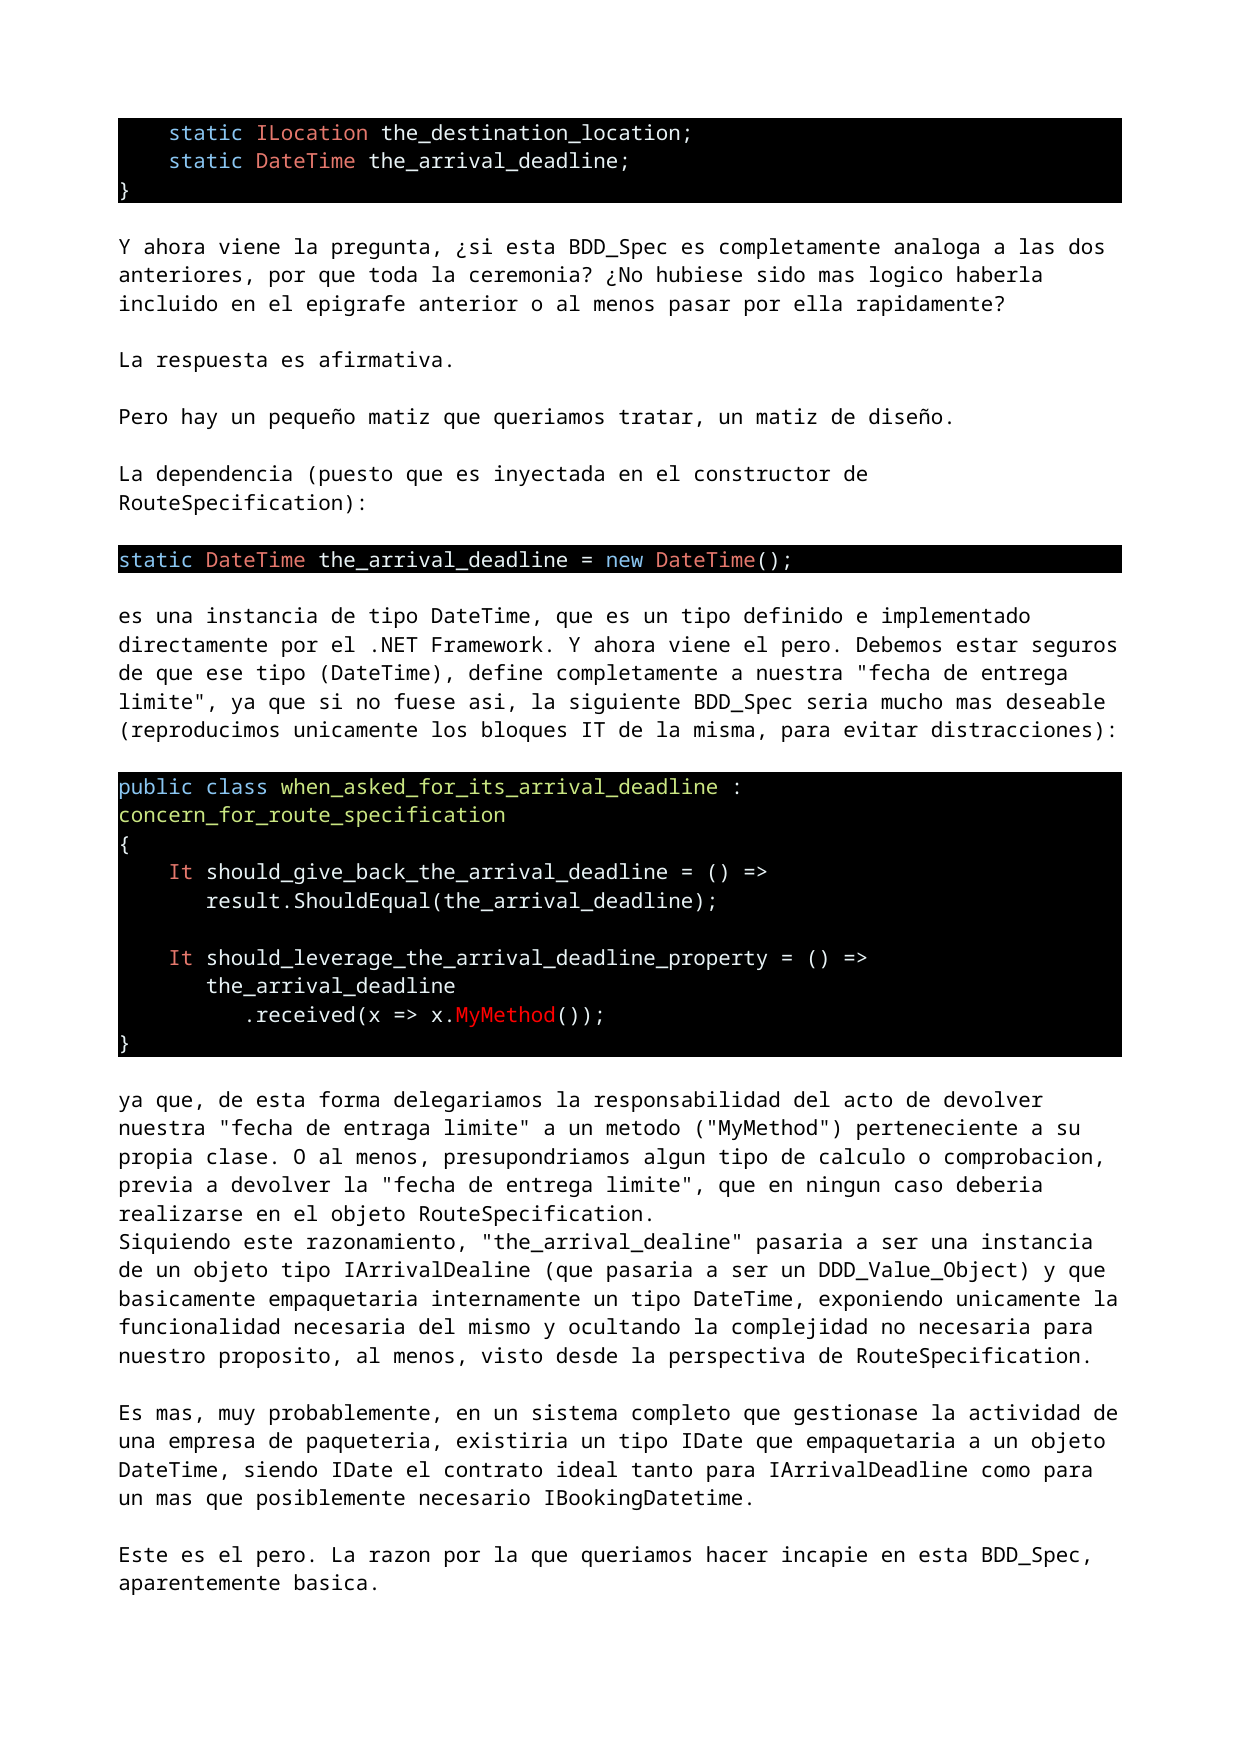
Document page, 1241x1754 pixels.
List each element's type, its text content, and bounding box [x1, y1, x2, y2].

text La respuesta es afirmativa. [118, 346, 1122, 374]
text es una instancia de tipo DateTime, que es un tipo definido e implementado directamente por el .NET Framework. Y ahora viene el pero. Debemos estar seguros de que ese tipo (DateTime), define completamente a nuestra "fecha de entrega limite", ya que si no fuese asi, la siguiente BDD_Spec seria mucho mas deseable (reproducimos unicamente los bloques IT de la misma, para evitar distracciones): [118, 602, 1122, 744]
text static DateTime the_arrival_deadline; [118, 147, 1122, 175]
text Este es el pero. La razon por la que queriamos hacer incapie en esta BDD_Spec, aparentemente basica. [118, 1540, 1122, 1597]
text Pero hay un pequeño matiz que queriamos tratar, un matiz de diseño. [118, 402, 1122, 431]
text Y ahora viene la pregunta, ¿si esta BDD_Spec es completamente analoga a las dos anteriores, por que toda la ceremonia? ¿No hubiese sido mas logico haberla incluido en el epigrafe anterior o al menos pasar por ella rapidamente? [118, 232, 1122, 317]
text { [118, 829, 1122, 857]
text Es mas, muy probablemente, en un sistema completo que gestionase la actividad de una empresa de paqueteria, existiria un tipo IDate que empaquetaria a un objeto DateTime, siendo IDate el contrato ideal tanto para IArrivalDeadline como para un mas que posiblemente necesario IBookingDatetime. [118, 1398, 1122, 1512]
text La dependencia (puesto que es inyectada en el constructor de RouteSpecification): [118, 459, 1122, 516]
text the_arrival_deadline [118, 971, 1122, 1000]
text static DateTime the_arrival_deadline = new DateTime(); [118, 545, 1122, 573]
text public class when_asked_for_its_arrival_deadline : concern_for_route_specification [118, 772, 1122, 829]
text It should_leverage_the_arrival_deadline_property = () => [118, 943, 1122, 971]
text ya que, de esta forma delegariamos la responsabilidad del acto de devolver nuestra "fecha de entraga limite" a un metodo ("MyMethod") perteneciente a su propia clase. O al menos, presupondriamos algun tipo de calculo o comprobacion, previa a devolver la "fecha de entrega limite", que en ningun caso deberia realizarse en el objeto RouteSpecification. [118, 1085, 1122, 1227]
text result.ShouldEqual(the_arrival_deadline); [118, 886, 1122, 914]
text .received(x => x.MyMethod()); [118, 1000, 1122, 1028]
text It should_give_back_the_arrival_deadline = () => [118, 857, 1122, 886]
text Siquiendo este razonamiento, "the_arrival_dealine" pasaria a ser una instancia de un objeto tipo IArrivalDealine (que pasaria a ser un DDD_Value_Object) y que basicamente empaquetaria internamente un tipo DateTime, exponiendo unicamente la funcionalidad necesaria del mismo y ocultando la complejidad no necesaria para nuestro proposito, al menos, visto desde la perspectiva de RouteSpecification. [118, 1227, 1122, 1369]
text static ILocation the_destination_location; [118, 118, 1122, 147]
text } [118, 175, 1122, 203]
text } [118, 1028, 1122, 1057]
